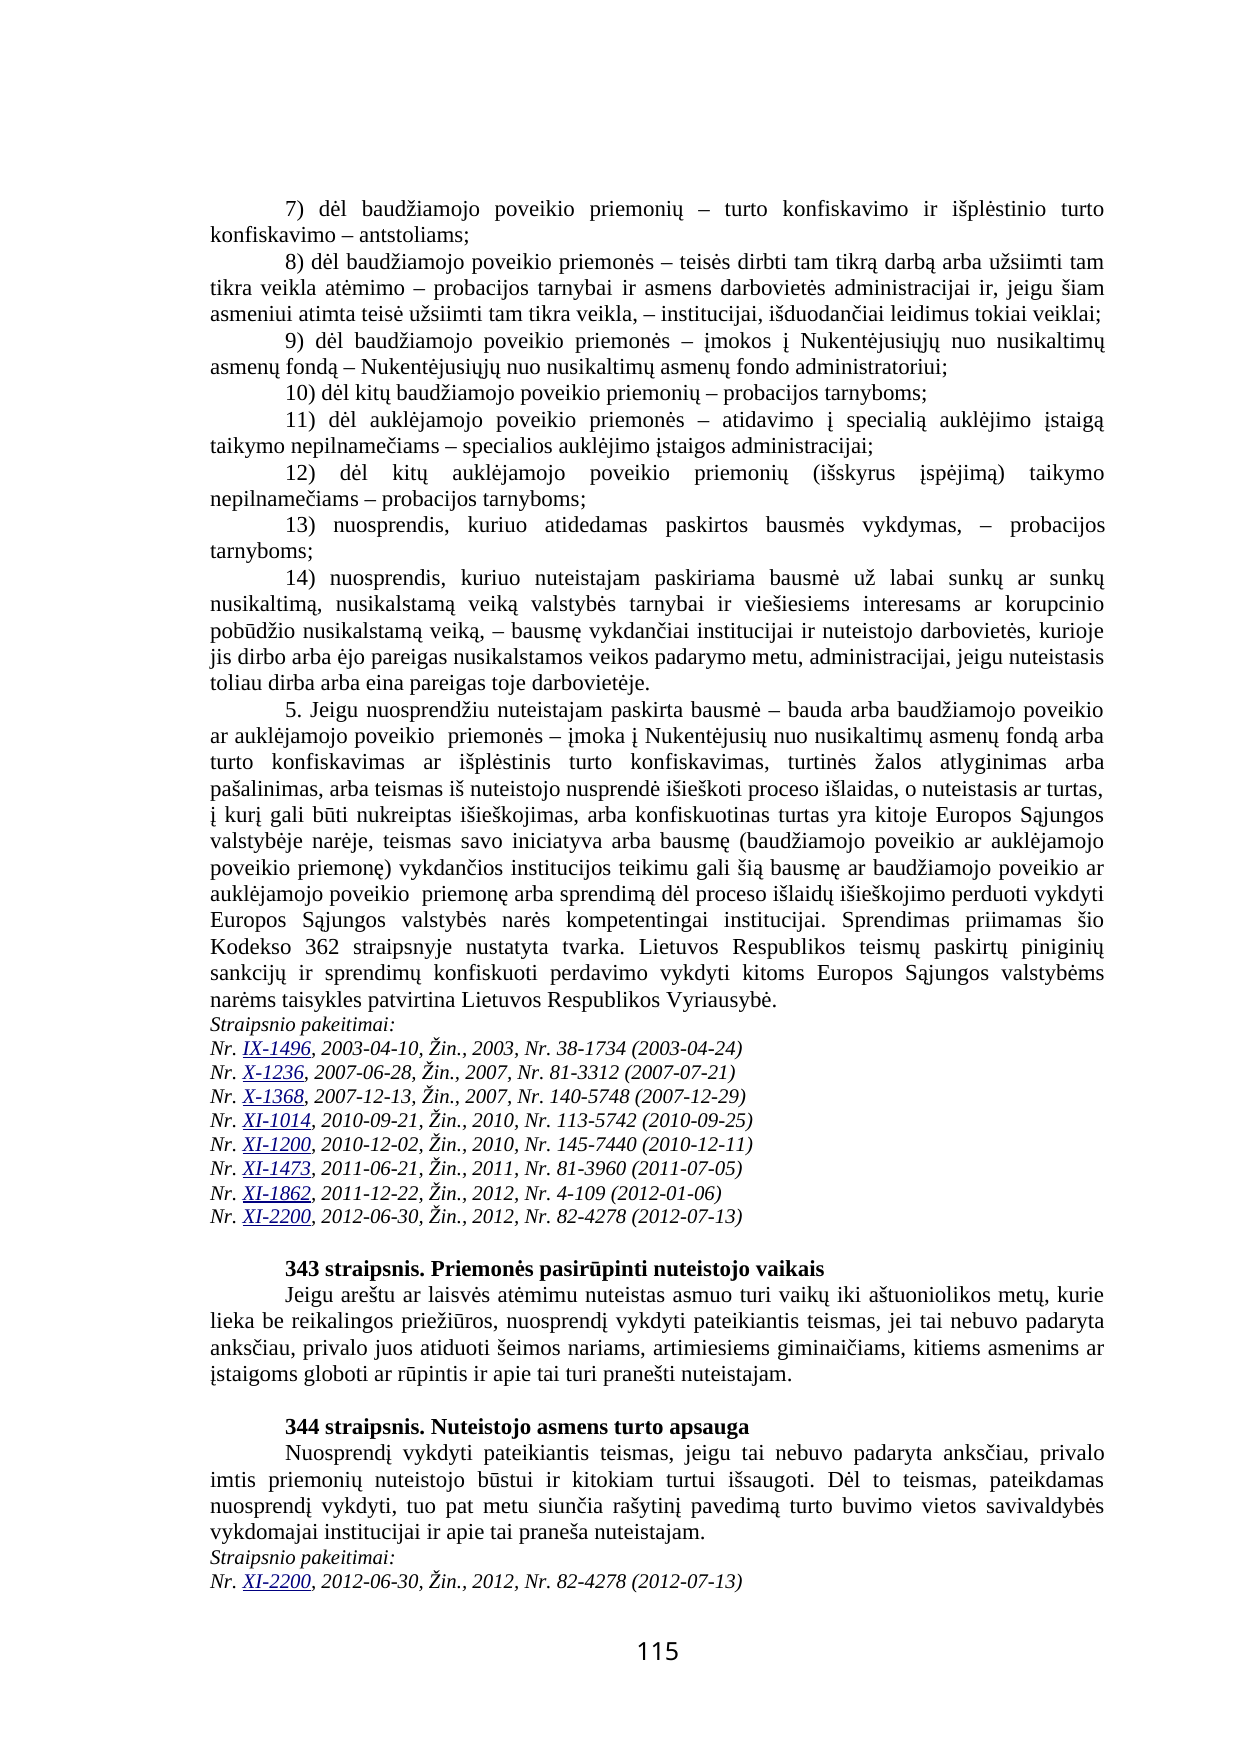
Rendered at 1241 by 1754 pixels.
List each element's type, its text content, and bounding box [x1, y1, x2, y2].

text 12) dėl kitų auklėjamojo poveikio priemonių (išskyrus įspėjimą) taikymo nepilnamečiams – probacijos tarnyboms; [210, 458, 1106, 511]
text Nr. X-1236, 2007-06-28, Žin., 2007, Nr. 81-3312 (2007-07-21) [210, 1060, 1106, 1084]
text Nr. XI-1473, 2011-06-21, Žin., 2011, Nr. 81-3960 (2011-07-05) [210, 1156, 1106, 1180]
text Nr. XI-2200, 2012-06-30, Žin., 2012, Nr. 82-4278 (2012-07-13) [210, 1569, 1106, 1593]
text 8) dėl baudžiamojo poveikio priemonės – teisės dirbti tam tikrą darbą arba užsiimti tam tikra veikla atėmimo – probacijos tarnybai ir asmens darbovietės administracijai ir, jeigu šiam asmeniui atimta teisė užsiimti tam tikra veikla, – institucijai, išduodančiai leidimus tokiai veiklai; [210, 248, 1106, 327]
text Nr. XI-1862, 2011-12-22, Žin., 2012, Nr. 4-109 (2012-01-06) [210, 1180, 1106, 1204]
text Nr. XI-1014, 2010-09-21, Žin., 2010, Nr. 113-5742 (2010-09-25) [210, 1108, 1106, 1132]
text 344 straipsnis. Nuteistojo asmens turto apsauga [210, 1413, 1106, 1439]
text Straipsnio pakeitimai: [210, 1545, 1106, 1569]
text Jeigu areštu ar laisvės atėmimu nuteistas asmuo turi vaikų iki aštuoniolikos metų, kurie lieka be reikalingos priežiūros, nuosprendį vykdyti pateikiantis teismas, jei tai nebuvo padaryta anksčiau, privalo juos atiduoti šeimos nariams, artimiesiems giminaičiams, kitiems asmenims ar įstaigoms globoti ar rūpintis ir apie tai turi pranešti nuteistajam. [210, 1281, 1106, 1387]
text Nr. IX-1496, 2003-04-10, Žin., 2003, Nr. 38-1734 (2003-04-24) [210, 1036, 1106, 1060]
text Nr. XI-1200, 2010-12-02, Žin., 2010, Nr. 145-7440 (2010-12-11) [210, 1132, 1106, 1156]
text Nr. XI-2200, 2012-06-30, Žin., 2012, Nr. 82-4278 (2012-07-13) [210, 1204, 1106, 1228]
text 5. Jeigu nuosprendžiu nuteistajam paskirta bausmė – bauda arba baudžiamojo poveikio ar auklėjamojo poveikio priemonės – įmoka į Nukentėjusių nuo nusikaltimų asmenų fondą arba turto konfiskavimas ar išplėstinis turto konfiskavimas, turtinės žalos atlyginimas arba pašalinimas, arba teismas iš nuteistojo nusprendė išieškoti proceso išlaidas, o nuteistasis ar turtas, į kurį gali būti nukreiptas išieškojimas, arba konfiskuotinas turtas yra kitoje Europos Sąjungos valstybėje narėje, teismas savo iniciatyva arba bausmę (baudžiamojo poveikio ar auklėjamojo poveikio priemonę) vykdančios institucijos teikimu gali šią bausmę ar baudžiamojo poveikio ar auklėjamojo poveikio priemonę arba sprendimą dėl proceso išlaidų išieškojimo perduoti vykdyti Europos Sąjungos valstybės narės kompetentingai institucijai. Sprendimas priimamas šio Kodekso 362 straipsnyje nustatyta tvarka. Lietuvos Respublikos teismų paskirtų piniginių sankcijų ir sprendimų konfiskuoti perdavimo vykdyti kitoms Europos Sąjungos valstybėms narėms taisykles patvirtina Lietuvos Respublikos Vyriausybė. [210, 696, 1106, 1012]
text 343 straipsnis. Priemonės pasirūpinti nuteistojo vaikais [210, 1255, 1106, 1281]
text 7) dėl baudžiamojo poveikio priemonių – turto konfiskavimo ir išplėstinio turto konfiskavimo – antstoliams; [210, 195, 1106, 248]
text 9) dėl baudžiamojo poveikio priemonės – įmokos į Nukentėjusiųjų nuo nusikaltimų asmenų fondą – Nukentėjusiųjų nuo nusikaltimų asmenų fondo administratoriui; [210, 327, 1106, 379]
text 11) dėl auklėjamojo poveikio priemonės – atidavimo į specialią auklėjimo įstaigą taikymo nepilnamečiams – specialios auklėjimo įstaigos administracijai; [210, 406, 1106, 458]
text Nr. X-1368, 2007-12-13, Žin., 2007, Nr. 140-5748 (2007-12-29) [210, 1084, 1106, 1108]
text 10) dėl kitų baudžiamojo poveikio priemonių – probacijos tarnyboms; [210, 379, 1106, 406]
text 13) nuosprendis, kuriuo atidedamas paskirtos bausmės vykdymas, – probacijos tarnyboms; [210, 511, 1106, 564]
text Straipsnio pakeitimai: [210, 1012, 1106, 1036]
text 14) nuosprendis, kuriuo nuteistajam paskiriama bausmė už labai sunkų ar sunkų nusikaltimą, nusikalstamą veiką valstybės tarnybai ir viešiesiems interesams ar korupcinio pobūdžio nusikalstamą veiką, – bausmę vykdančiai institucijai ir nuteistojo darbovietės, kurioje jis dirbo arba ėjo pareigas nusikalstamos veikos padarymo metu, administracijai, jeigu nuteistasis toliau dirba arba eina pareigas toje darbovietėje. [210, 564, 1106, 696]
text Nuosprendį vykdyti pateikiantis teismas, jeigu tai nebuvo padaryta anksčiau, privalo imtis priemonių nuteistojo būstui ir kitokiam turtui išsaugoti. Dėl to teismas, pateikdamas nuosprendį vykdyti, tuo pat metu siunčia rašytinį pavedimą turto buvimo vietos savivaldybės vykdomajai institucijai ir apie tai praneša nuteistajam. [210, 1439, 1106, 1545]
